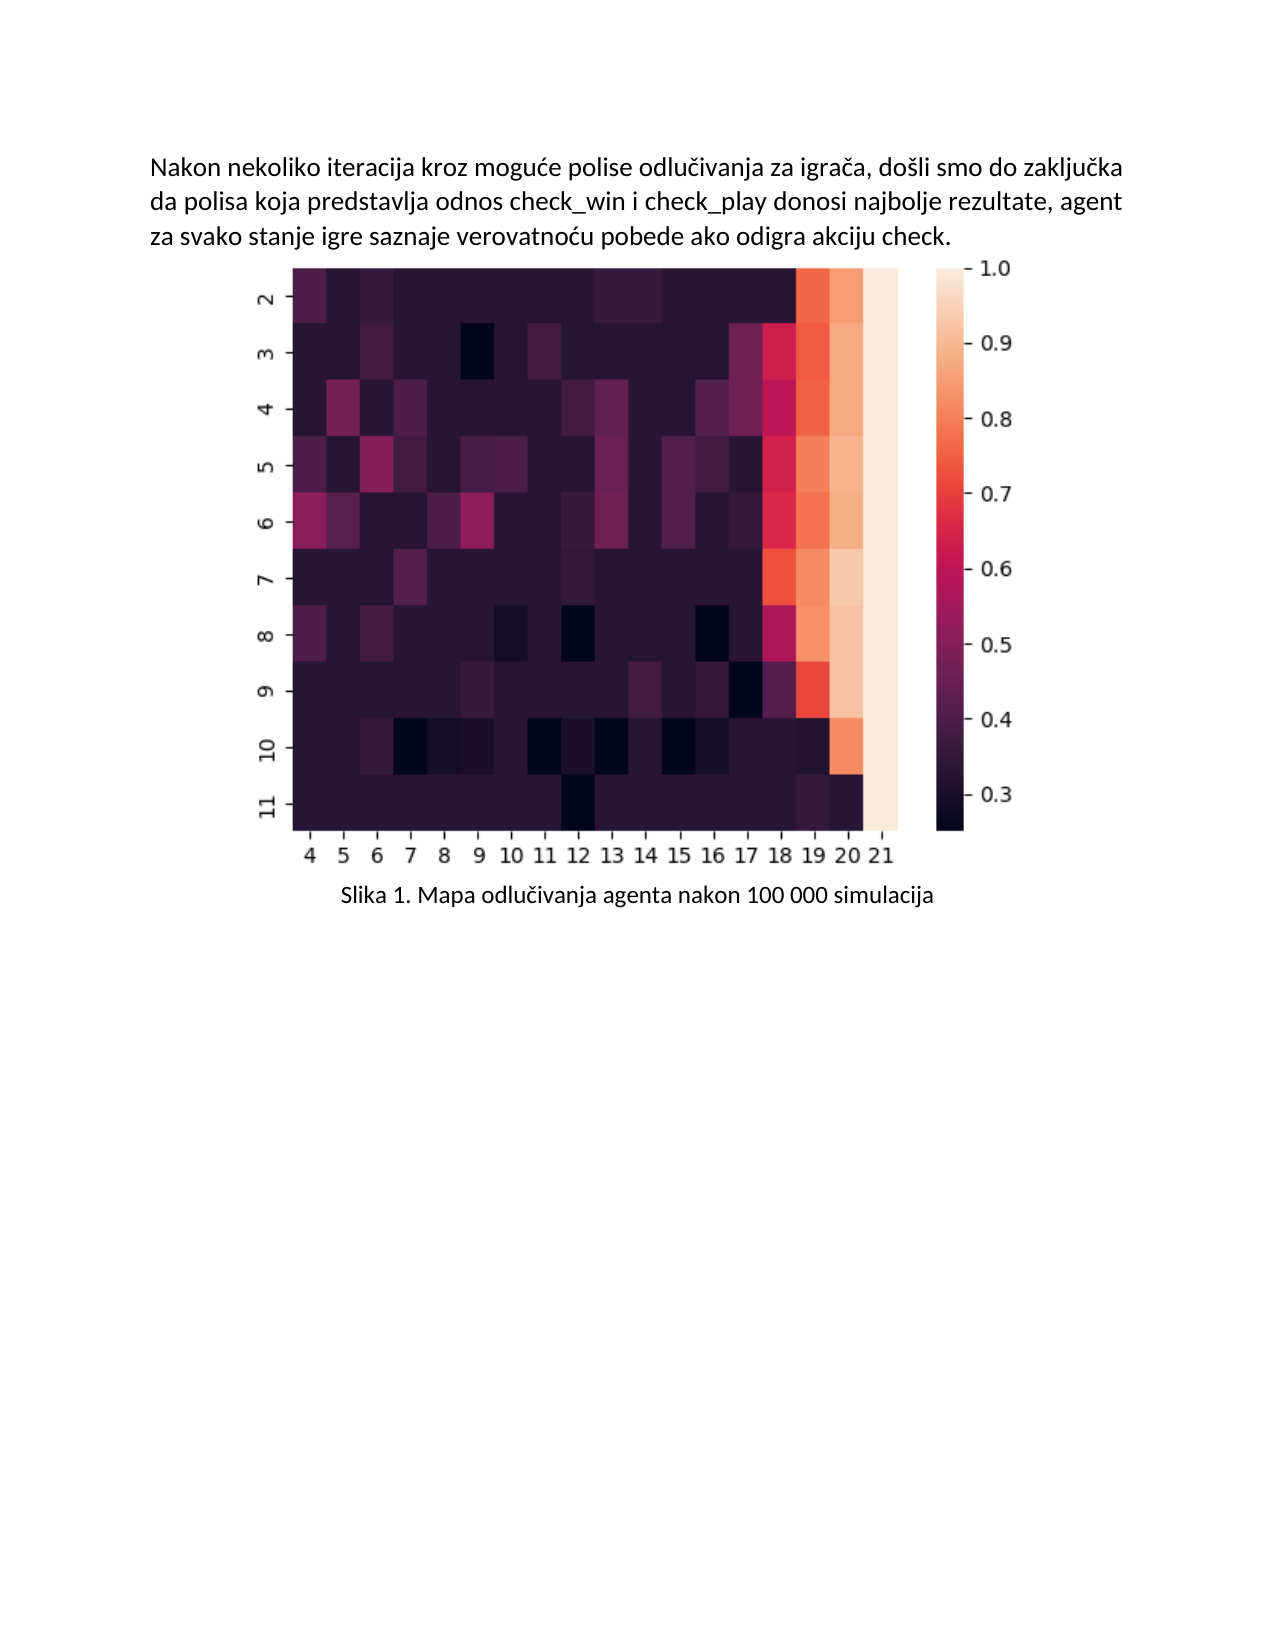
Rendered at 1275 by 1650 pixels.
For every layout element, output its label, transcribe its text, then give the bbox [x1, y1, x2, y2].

text Slika 1. Mapa odlučivanja agenta nakon 100 000 simulacija [150, 879, 1125, 909]
text Nakon nekoliko iteracija kroz moguće polise odlučivanja za igrača, došli smo do zaključka da polisa koja predstavlja odnos check_win i check_play donosi najbolje rezultate, agent za svako stanje igre saznaje verovatnoću pobede ako odigra akciju check. [150, 150, 1125, 252]
picture [250, 253, 1025, 878]
